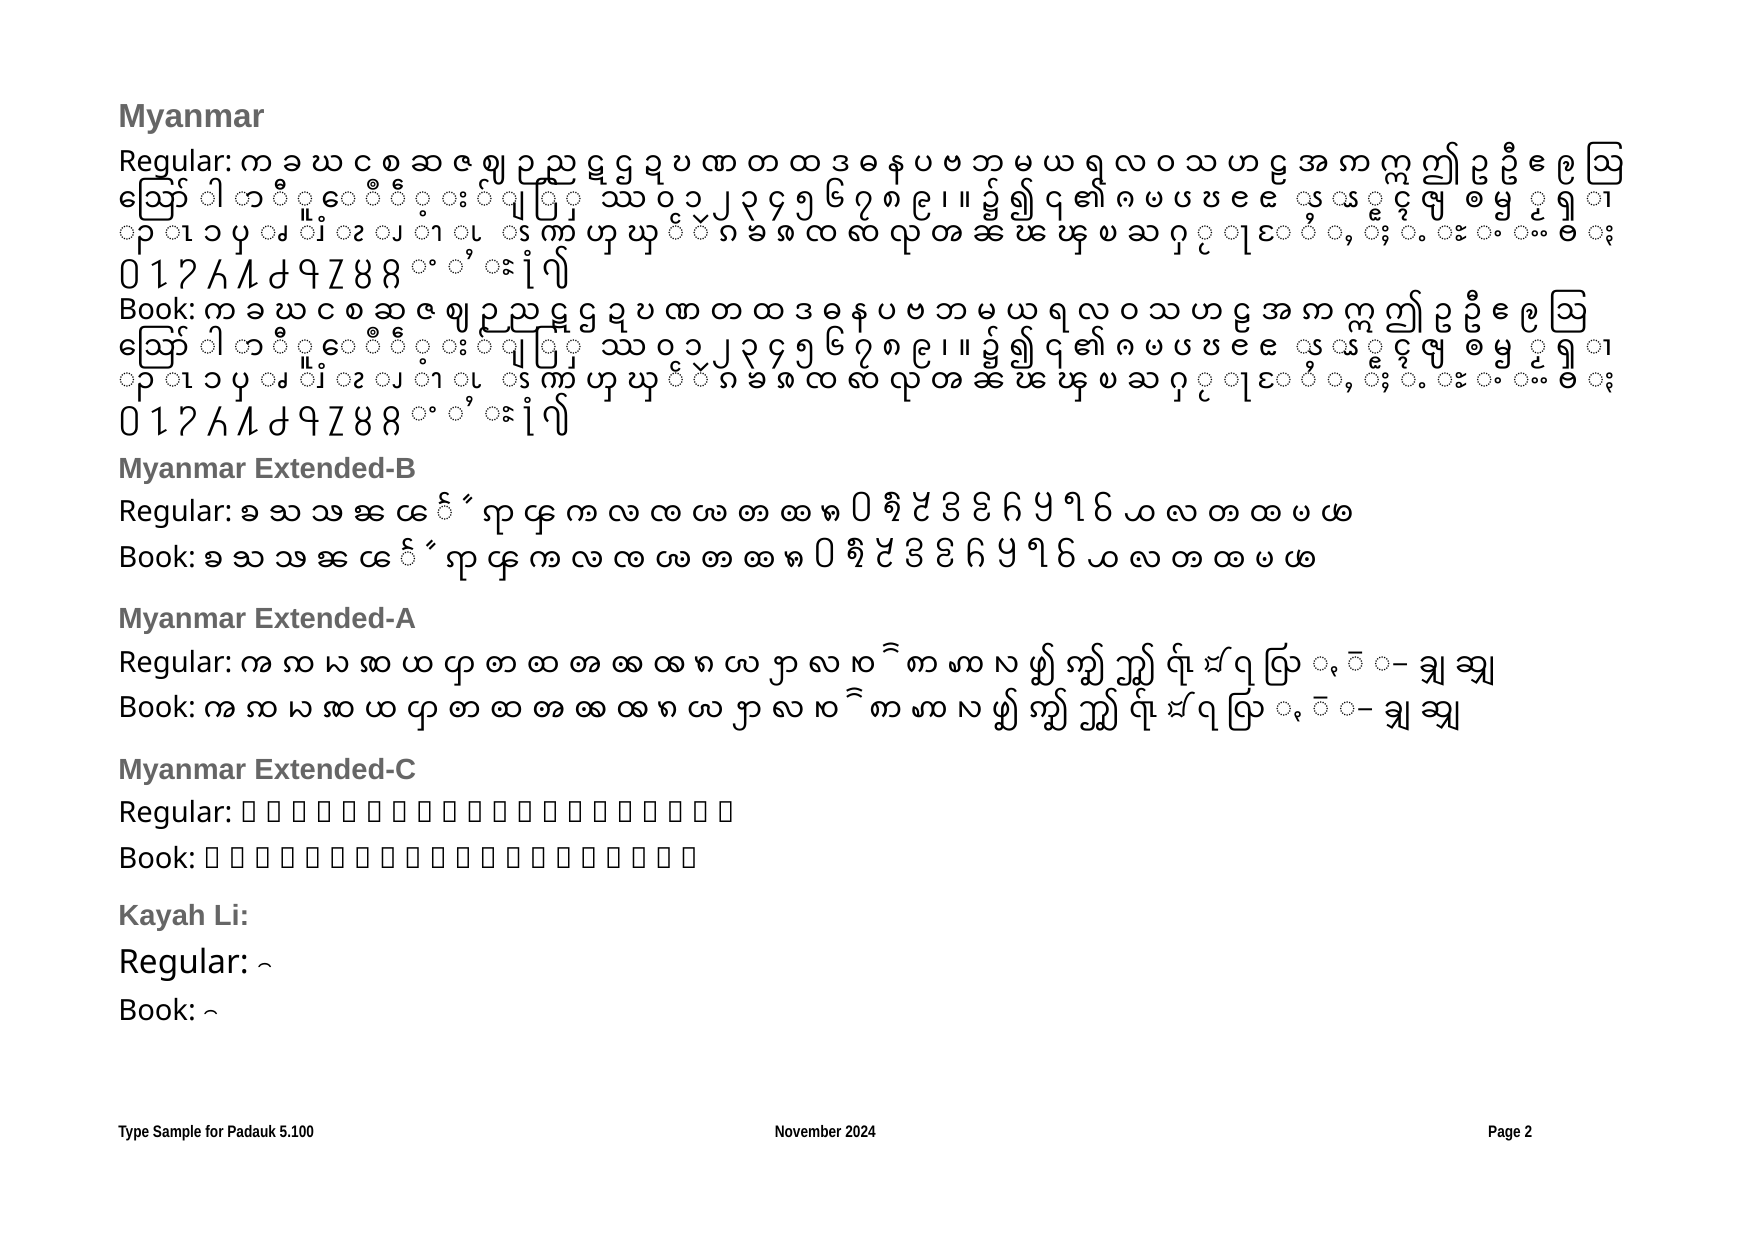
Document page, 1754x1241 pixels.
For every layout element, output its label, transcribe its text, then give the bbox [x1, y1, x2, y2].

text ​Regular: ꤮ [118, 937, 1635, 983]
text Book: ‌‍꤮ [118, 989, 1635, 1028]
subtitle Myanmar Extended-C [118, 752, 1635, 785]
subtitle Myanmar [118, 96, 1635, 134]
subtitle Myanmar Extended-A [118, 601, 1635, 635]
subtitle Kayah Li: [118, 898, 1635, 931]
subtitle Myanmar Extended-B [118, 451, 1635, 484]
text Regular: ꩠ ꩡ ꩢ ꩣ ꩤ ꩥ ꩦ ꩧ ꩨ ꩩ ꩪ ꩫ ꩬ ꩭ ꩮ ꩯ ꩰ ꩱ ꩲ ꩳ ꩴ ꩵ ꩶ ꩷ ꩸ ꩹ ꩺ ꩻ ꩼ ꩽ ꩾ ꩿ [118, 641, 1635, 681]
text Regular: က ခ ဃ င စ ဆ ဇ ဈ ဉ ည ဋ ဌ ဍ ဎ ဏ တ ထ ဒ ဓ န ပ ဗ ဘ မ ယ ရ လ ဝ သ ဟ ဠ အ ဢ ဣ ဤ ဥ ဦ ဧ ဨ ဩ ဪ ါ ာ ီ ူ ေ ဳ ဵ ့ း ် ျ ြ ှ ဿ ၀ ၁ ၂ ၃ ၄ ၅ ၆ ၇ ၈ ၉ ၊ ။ ၌ ၍ ၎ ၏ ၐ ၑ ၒ ၓ ၔ ၕ ၖ ၗ ၙ ၚ ၛ ၜ ၝ ၟ ၡ ၢ ၣ ၤ ၥ ၦ ၧ ၨ ၩ ၪ ၫ ၬ ၭ ၮ ၯ ၰ ၲ ၴ ၵ ၶ ၷ ၸ ၹ ၺ ၻ ၼ ၽ ၾ ၿ ႀ ႁ ႂ ႃ ႄ ႆ ႇ ႈ ႉ ႊ ႋ ႌ ႎ ႏ ႐ ႑ ႒ ႓ ႔ ႕ ႖ ႗ ႘ ႙ ႚ ႛ ႜ ႞ ႟ [118, 141, 1635, 282]
text Regular: 𑛐 𑛑 𑛒 𑛓 𑛔 𑛕 𑛖 𑛗 𑛘 𑛙 𑛚 𑛛 𑛜 𑛝 𑛞 𑛟 𑛠 𑛡 𑛢 𑛣 [118, 791, 1635, 831]
text Book: က ခ ဃ င စ ဆ ဇ ဈ ဉ ည ဋ ဌ ဍ ဎ ဏ တ ထ ဒ ဓ န ပ ဗ ဘ မ ယ ရ လ ဝ သ ဟ ဠ အ ဢ ဣ ဤ ဥ ဦ ဧ ဨ ဩ ဪ ါ ာ ီ ူ ေ ဳ ဵ ့ း ် ျ ြ ှ ဿ ၀ ၁ ၂ ၃ ၄ ၅ ၆ ၇ ၈ ၉ ၊ ။ ၌ ၍ ၎ ၏ ၐ ၑ ၒ ၓ ၔ ၕ ၖ ၗ ၙ ၚ ၛ ၜ ၝ ၟ ၡ ၢ ၣ ၤ ၥ ၦ ၧ ၨ ၩ ၪ ၫ ၬ ၭ ၮ ၯ ၰ ၲ ၴ ၵ ၶ ၷ ၸ ၹ ၺ ၻ ၼ ၽ ၾ ၿ ႀ ႁ ႂ ႃ ႄ ႆ ႇ ႈ ႉ ႊ ႋ ႌ ႎ ႏ ႐ ႑ ႒ ႓ ႔ ႕ ႖ ႗ ႘ ႙ ႚ ႛ ႜ ႞ ႟ [118, 288, 1635, 430]
text Regular: ꧠ ꧡ ꧢ ꧣ ꧤ ꧥ ꧦ ꧧ ꧨ ꧩ ꧪ ꧫ ꧬ ꧭ ꧮ ꧯ ꧰ ꧱ ꧲ ꧳ ꧴ ꧵ ꧶ ꧷ ꧸ ꧹ ꧺ ꧻ ꧼ ꧽ ꧾ [118, 490, 1635, 530]
text Book: ꩠ ꩡ ꩢ ꩣ ꩤ ꩥ ꩦ ꩧ ꩨ ꩩ ꩪ ꩫ ꩬ ꩭ ꩮ ꩯ ꩰ ꩱ ꩲ ꩳ ꩴ ꩵ ꩶ ꩷ ꩸ ꩹ ꩺ ꩻ ꩼ ꩽ ꩾ ꩿ [118, 687, 1635, 726]
text Book: 𑛐 𑛑 𑛒 𑛓 𑛔 𑛕 𑛖 𑛗 𑛘 𑛙 𑛚 𑛛 𑛜 𑛝 𑛞 𑛟 𑛠 𑛡 𑛢 𑛣 [118, 837, 1635, 877]
text Book: ꧠ ꧡ ꧢ ꧣ ꧤ ꧥ ꧦ ꧧ ꧨ ꧩ ꧪ ꧫ ꧬ ꧭ ꧮ ꧯ ꧰ ꧱ ꧲ ꧳ ꧴ ꧵ ꧶ ꧷ ꧸ ꧹ ꧺ ꧻ ꧼ ꧽ ꧾ [118, 536, 1635, 576]
